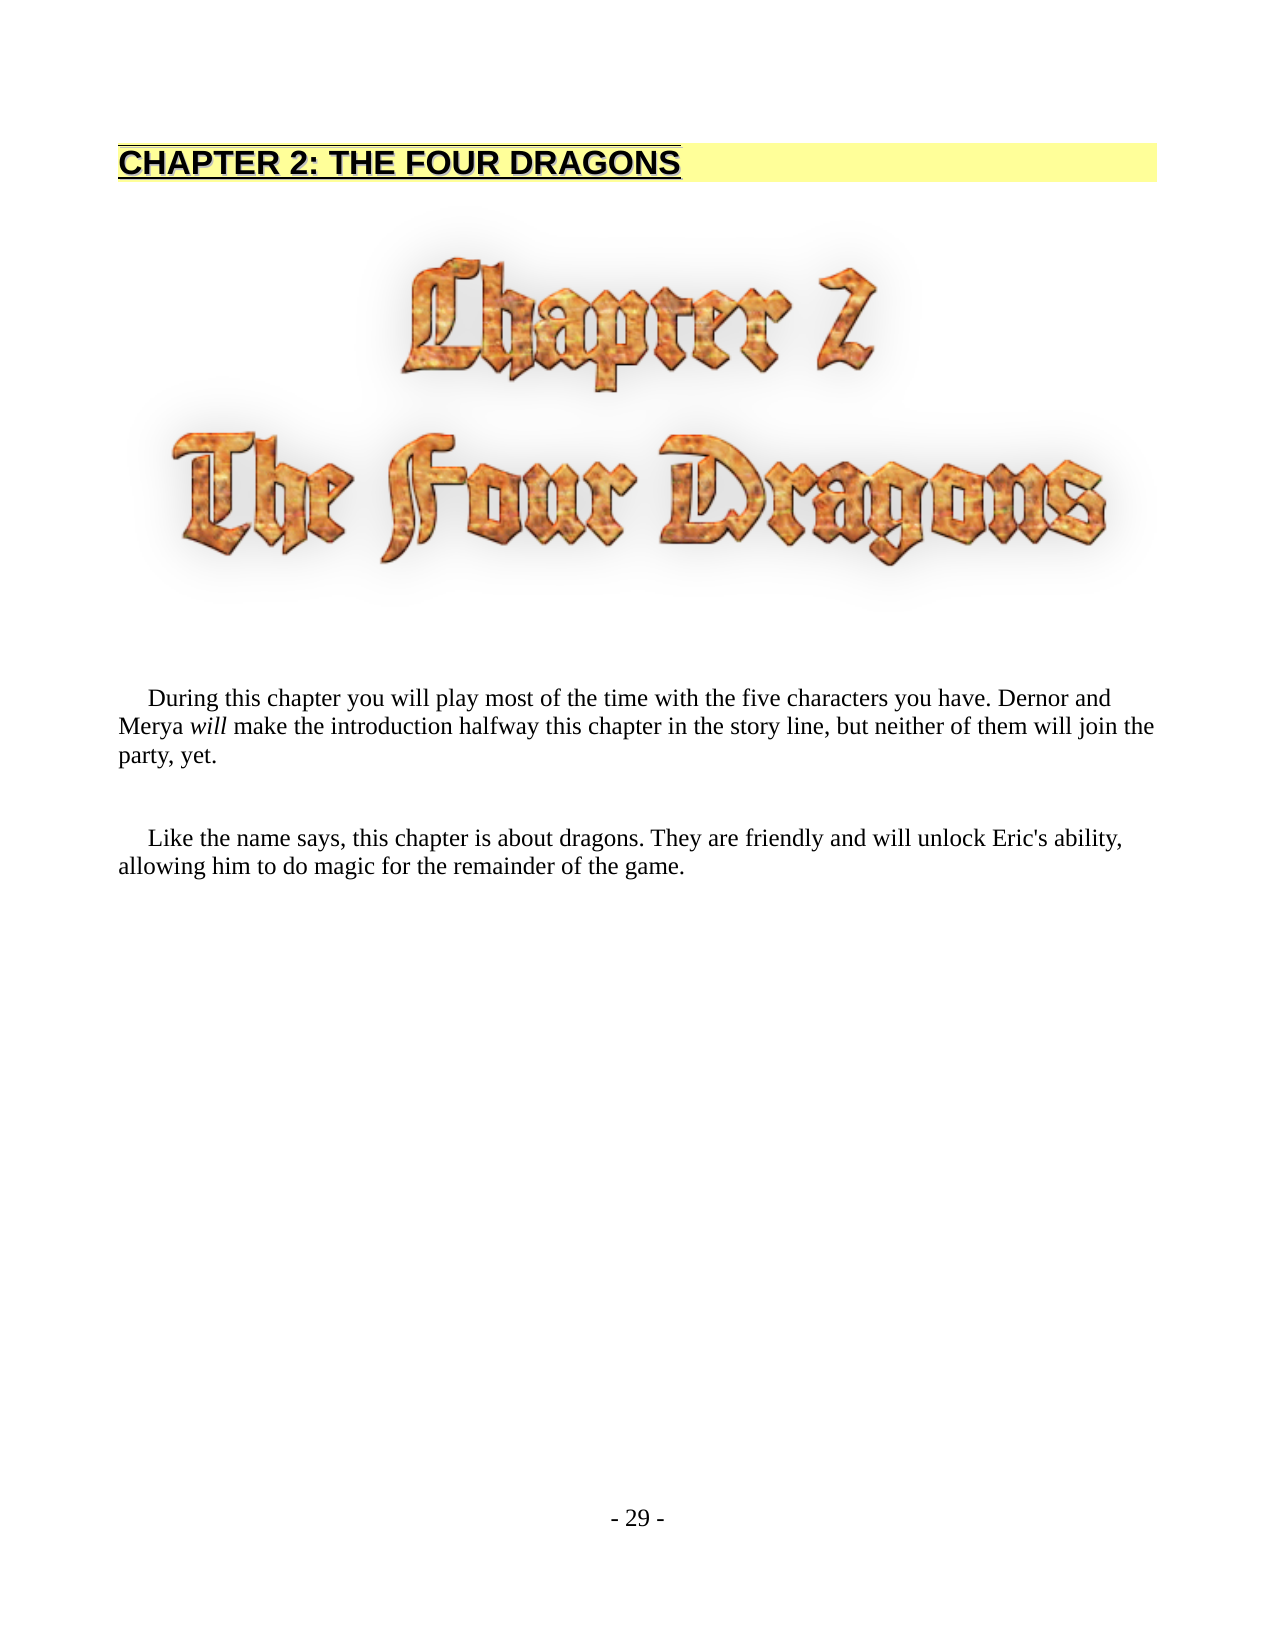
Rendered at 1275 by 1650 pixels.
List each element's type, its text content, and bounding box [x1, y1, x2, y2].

text Like the name says, this chapter is about dragons. They are friendly and will unlock Eric's ability, allowing him to do magic for the remainder of the game. [118, 823, 1157, 880]
text During this chapter you will play most of the time with the five characters you have. Dernor and Merya will make the introduction halfway this chapter in the story line, but neither of them will join the party, yet. [118, 683, 1157, 769]
subtitle CHAPTER 2: THE FOUR DRAGONS [118, 143, 1157, 182]
picture [118, 194, 1157, 642]
